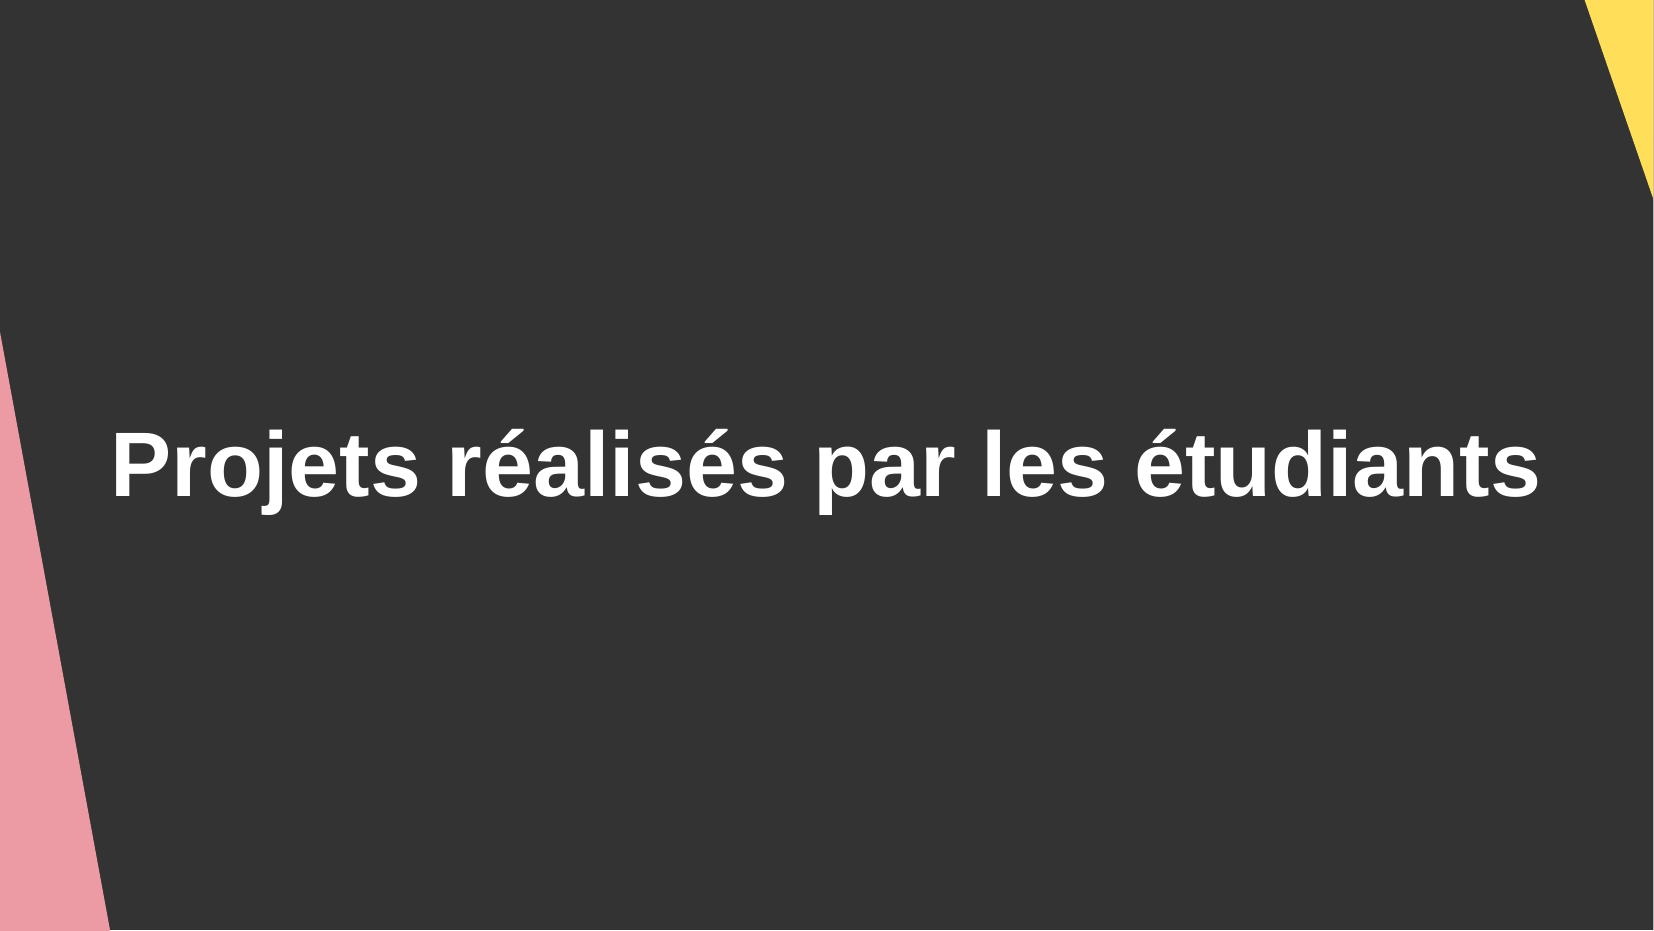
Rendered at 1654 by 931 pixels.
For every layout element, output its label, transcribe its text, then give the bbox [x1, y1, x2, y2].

text_box [0, 331, 111, 931]
text_box [1584, 0, 1654, 202]
title Projets réalisés par les étudiants [82, 108, 1571, 822]
